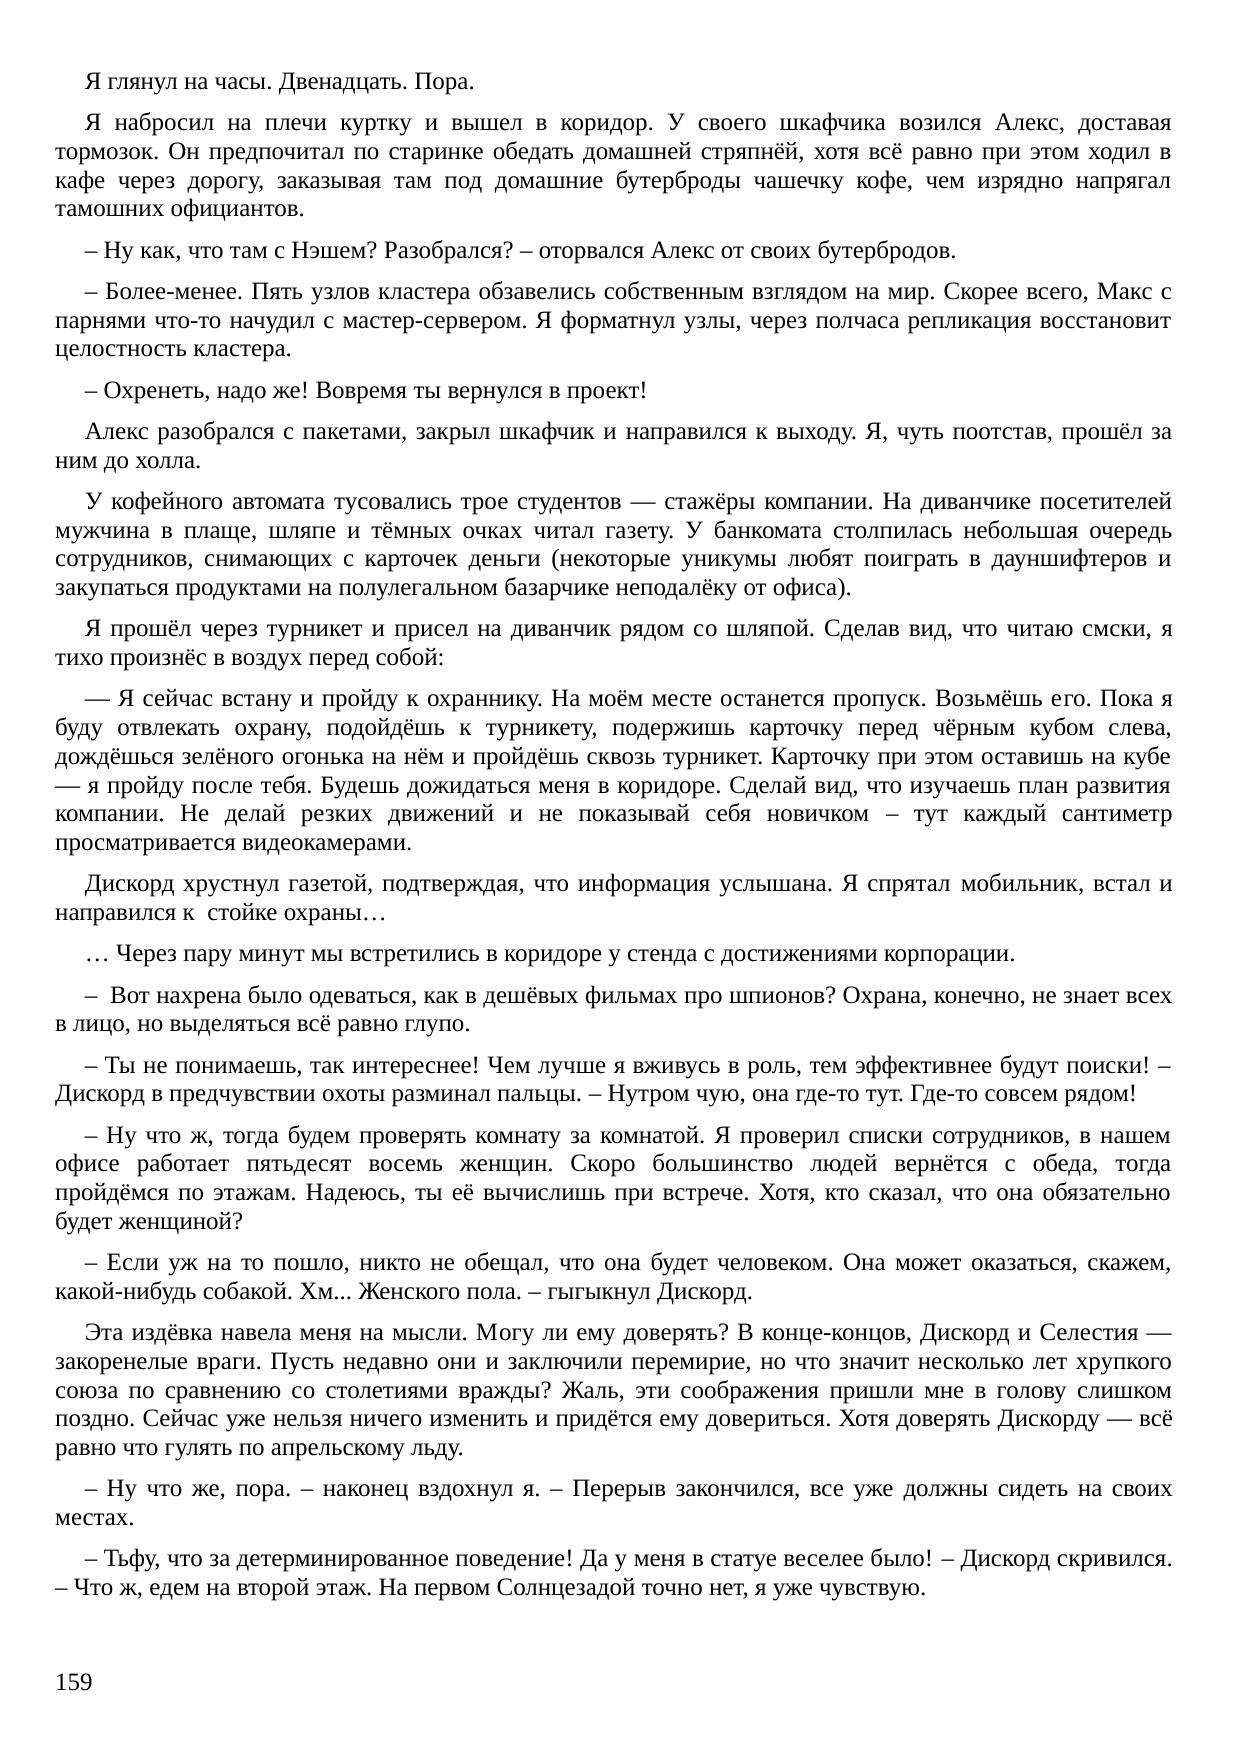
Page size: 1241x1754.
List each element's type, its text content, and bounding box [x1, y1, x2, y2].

text – Ну что ж, тогда будем проверять комнату за комнатой. Я проверил списки сотрудников, в нашем офисе работает пятьдесят восемь женщин. Скоро большинство людей вернётся с обеда, тогда пройдёмся по этажам. Надеюсь, ты её вычислишь при встрече. Хотя, кто сказал, что она обязательно будет женщиной? [55, 1120, 1173, 1235]
text Я прошёл через турникет и присел на диванчик рядом со шляпой. Сделав вид, что читаю смски, я тихо произнёс в воздух перед собой: [55, 613, 1173, 671]
text – Тьфу, что за детерминированное поведение! Да у меня в статуе веселее было! – Дискорд скривился. – Что ж, едем на второй этаж. На первом Солнцезадой точно нет, я уже чувствую. [55, 1543, 1173, 1601]
text Я глянул на часы. Двенадцать. Пора. [55, 66, 1173, 95]
text – Более-менее. Пять узлов кластера обзавелись собственным взглядом на мир. Скорее всего, Макс с парнями что-то начудил с мастер-сервером. Я форматнул узлы, через полчаса репликация восстановит целостность кластера. [55, 276, 1173, 362]
text Дискорд хрустнул газетой, подтверждая, что информация услышана. Я спрятал мобильник, встал и направился к стойке охраны… [55, 868, 1173, 926]
text Алекс разобрался с пакетами, закрыл шкафчик и направился к выходу. Я, чуть поотстав, прошёл за ним до холла. [55, 416, 1173, 473]
text … Через пару минут мы встретились в коридоре у стенда с достижениями корпорации. [55, 938, 1173, 967]
text Я набросил на плечи куртку и вышел в коридор. У своего шкафчика возился Алекс, доставая тормозок. Он предпочитал по старинке обедать домашней стряпнёй, хотя всё равно при этом ходил в кафе через дорогу, заказывая там под домашние бутерброды чашечку кофе, чем изрядно напрягал тамошних официантов. [55, 107, 1173, 222]
text – Ну как, что там с Нэшем? Разобрался? – оторвался Алекс от своих бутербродов. [55, 235, 1173, 263]
text – Если уж на то пошло, никто не обещал, что она будет человеком. Она может оказаться, скажем, какой-нибудь собакой. Хм... Женского пола. – гыгыкнул Дискорд. [55, 1247, 1173, 1305]
text – Ну что же, пора. – наконец вздохнул я. – Перерыв закончился, все уже должны сидеть на своих местах. [55, 1473, 1173, 1531]
text У кофейного автомата тусовались трое студентов — стажёры компании. На диванчике посетителей мужчина в плаще, шляпе и тёмных очках читал газету. У банкомата столпилась небольшая очередь сотрудников, снимающих с карточек деньги (некоторые уникумы любят поиграть в дауншифтеров и закупаться продуктами на полулегальном базарчике неподалёку от офиса). [55, 486, 1173, 601]
text – Ты не понимаешь, так интереснее! Чем лучше я вживусь в роль, тем эффективнее будут поиски! –Дискорд в предчувствии охоты разминал пальцы. – Нутром чую, она где-то тут. Где-то совсем рядом! [55, 1050, 1173, 1107]
text – Вот нахрена было одеваться, как в дешёвых фильмах про шпионов? Охрана, конечно, не знает всех в лицо, но выделяться всё равно глупо. [55, 980, 1173, 1037]
text – Охренеть, надо же! Вовремя ты вернулся в проект! [55, 375, 1173, 403]
text Эта издёвка навела меня на мысли. Могу ли ему доверять? В конце-концов, Дискорд и Селестия — закоренелые враги. Пусть недавно они и заключили перемирие, но что значит несколько лет хрупкого союза по сравнению со столетиями вражды? Жаль, эти соображения пришли мне в голову слишком поздно. Сейчас уже нельзя ничего изменить и придётся ему довериться. Хотя доверять Дискорду — всё равно что гулять по апрельскому льду. [55, 1317, 1173, 1461]
text — Я сейчас встану и пройду к охраннику. На моём месте останется пропуск. Возьмёшь его. Пока я буду отвлекать охрану, подойдёшь к турникету, подержишь карточку перед чёрным кубом слева, дождёшься зелёного огонька на нём и пройдёшь сквозь турникет. Карточку при этом оставишь на кубе — я пройду после тебя. Будешь дожидаться меня в коридоре. Сделай вид, что изучаешь план развития компании. Не делай резких движений и не показывай себя новичком – тут каждый сантиметр просматривается видеокамерами. [55, 683, 1173, 856]
